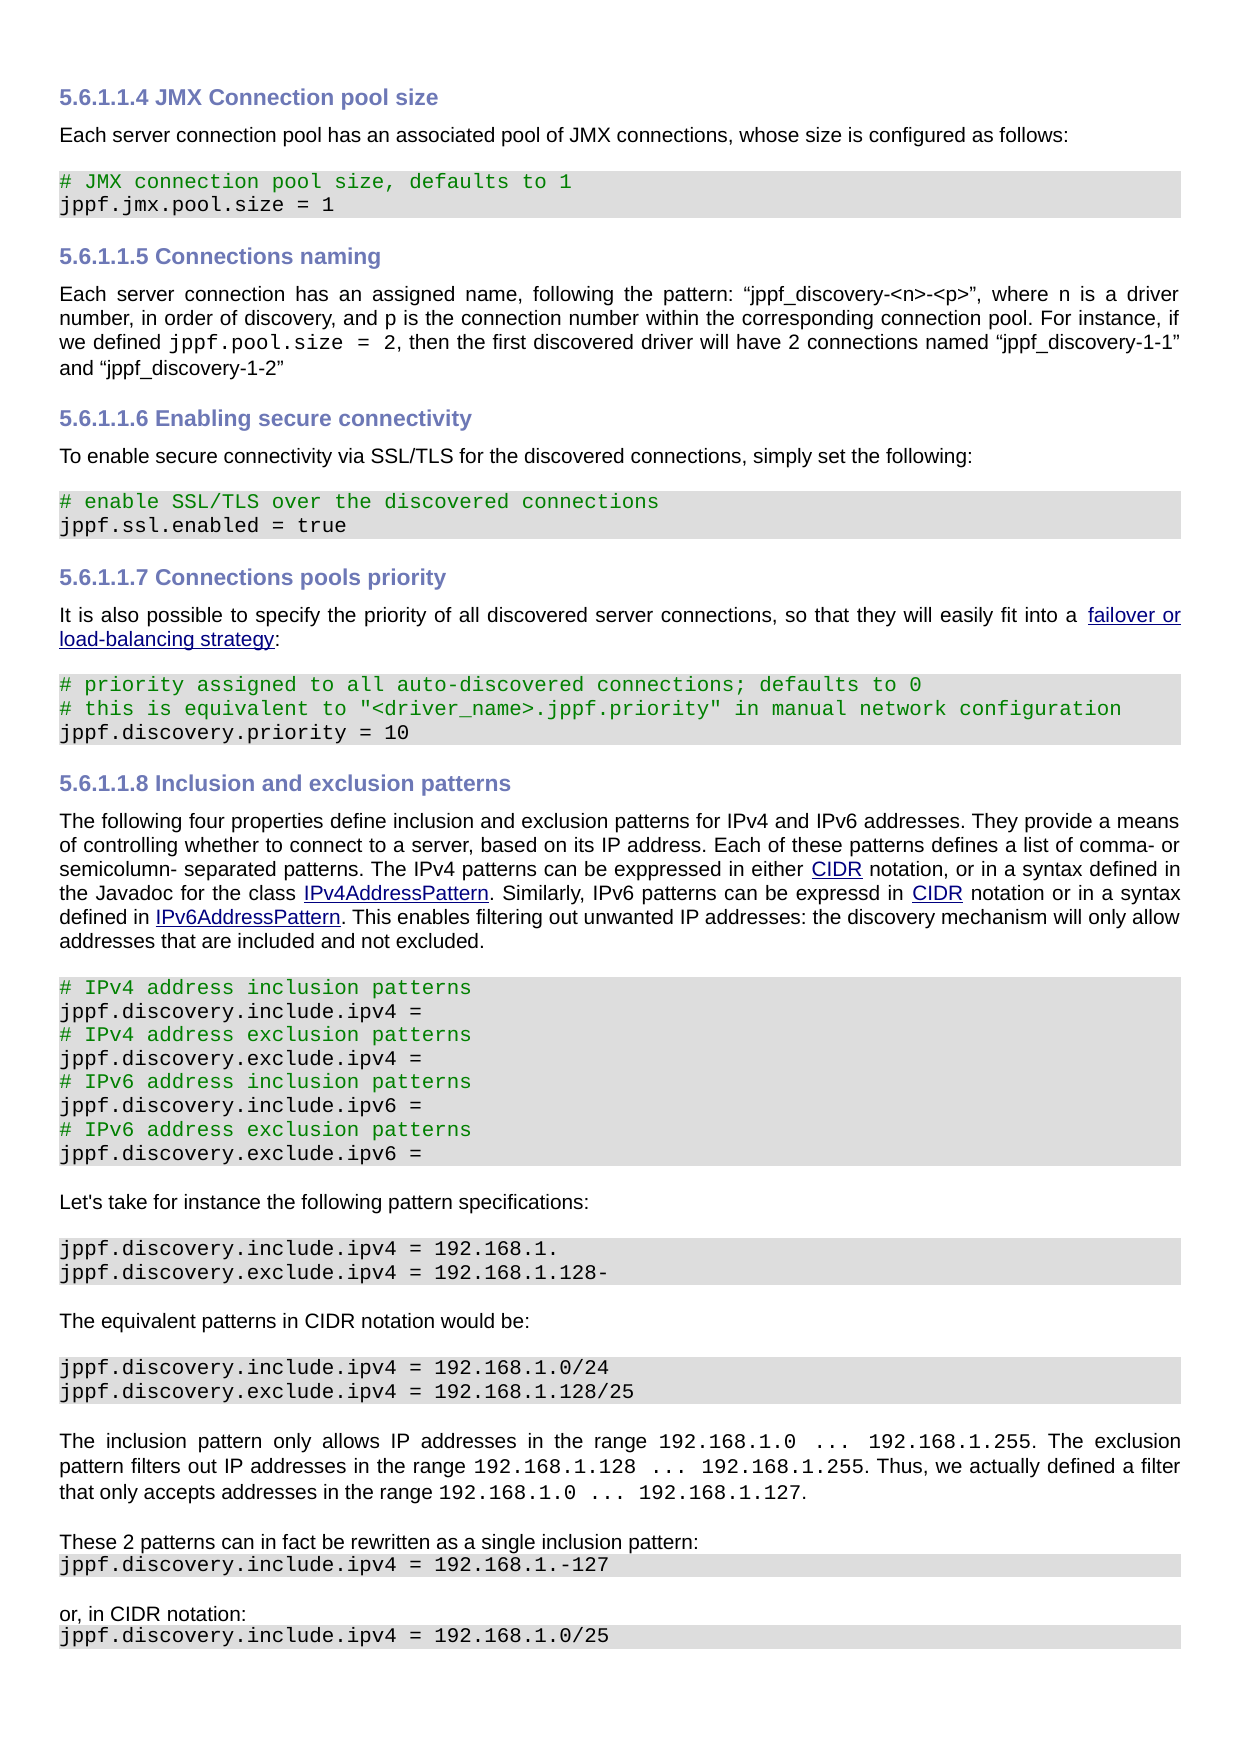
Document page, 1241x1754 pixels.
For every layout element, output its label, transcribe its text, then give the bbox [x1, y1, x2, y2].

text jppf.discovery.exclude.ipv4 = 192.168.1.128/25 [59, 1381, 1181, 1404]
text # IPv4 address inclusion patterns [59, 977, 1181, 1001]
text To enable secure connectivity via SSL/TLS for the discovered connections, simply set the following: [59, 443, 1181, 467]
text jppf.jmx.pool.size = 1 [59, 194, 1181, 218]
text # IPv6 address inclusion patterns [59, 1072, 1181, 1095]
text The equivalent patterns in CIDR notation would be: [59, 1309, 1181, 1333]
text jppf.discovery.include.ipv6 = [59, 1095, 1181, 1119]
text jppf.discovery.exclude.ipv4 = 192.168.1.128- [59, 1262, 1181, 1285]
text jppf.discovery.exclude.ipv6 = [59, 1142, 1181, 1166]
text # enable SSL/TLS over the discovered connections [59, 491, 1181, 515]
text # IPv6 address exclusion patterns [59, 1119, 1181, 1142]
subtitle Connections pools priority [59, 564, 1181, 590]
text Each server connection pool has an associated pool of JMX connections, whose size is configured as follows: [59, 123, 1181, 147]
text jppf.discovery.include.ipv4 = [59, 1001, 1181, 1024]
text The following four properties define inclusion and exclusion patterns for IPv4 and IPv6 addresses. They provide a means of controlling whether to connect to a server, based on its IP address. Each of these patterns defines a list of comma- or semicolumn- separated patterns. The IPv4 patterns can be exppressed in either CIDR notation, or in a syntax defined in the Javadoc for the class IPv4AddressPattern. Similarly, IPv6 patterns can be expressd in CIDR notation or in a syntax defined in IPv6AddressPattern. This enables filtering out unwanted IP addresses: the discovery mechanism will only allow addresses that are included and not excluded. [59, 809, 1181, 953]
subtitle Connections naming [59, 243, 1181, 269]
text jppf.discovery.include.ipv4 = 192.168.1.0/25 [59, 1625, 1181, 1649]
text jppf.discovery.exclude.ipv4 = [59, 1048, 1181, 1072]
text # priority assigned to all auto-discovered connections; defaults to 0 [59, 674, 1181, 698]
text jppf.discovery.include.ipv4 = 192.168.1.0/24 [59, 1357, 1181, 1381]
text # this is equivalent to "<driver_name>.jppf.priority" in manual network configuration [59, 698, 1181, 722]
text jppf.discovery.include.ipv4 = 192.168.1. [59, 1238, 1181, 1262]
text Let's take for instance the following pattern specifications: [59, 1190, 1181, 1214]
subtitle Enabling secure connectivity [59, 405, 1181, 431]
text jppf.discovery.include.ipv4 = 192.168.1.-127 [59, 1554, 1181, 1577]
text Each server connection has an assigned name, following the pattern: “jppf_discovery-<n>-<p>”, where n is a driver number, in order of discovery, and p is the connection number within the corresponding connection pool. For instance, if we defined jppf.pool.size = 2, then the first discovered driver will have 2 connections named “jppf_discovery-1-1” and “jppf_discovery-1-2” [59, 282, 1181, 380]
text # JMX connection pool size, defaults to 1 [59, 171, 1181, 194]
text # IPv4 address exclusion patterns [59, 1024, 1181, 1048]
text or, in CIDR notation: [59, 1601, 1181, 1625]
text It is also possible to specify the priority of all discovered server connections, so that they will easily fit into a failover or load-balancing strategy: [59, 603, 1181, 651]
text These 2 patterns can in fact be rewritten as a single inclusion pattern: [59, 1530, 1181, 1554]
text jppf.ssl.enabled = true [59, 515, 1181, 539]
text jppf.discovery.priority = 10 [59, 722, 1181, 745]
subtitle JMX Connection pool size [59, 84, 1181, 110]
text The inclusion pattern only allows IP addresses in the range 192.168.1.0 ... 192.168.1.255. The exclusion pattern filters out IP addresses in the range 192.168.1.128 ... 192.168.1.255. Thus, we actually defined a filter that only accepts addresses in the range 192.168.1.0 ... 192.168.1.127. [59, 1428, 1181, 1506]
subtitle Inclusion and exclusion patterns [59, 770, 1181, 797]
